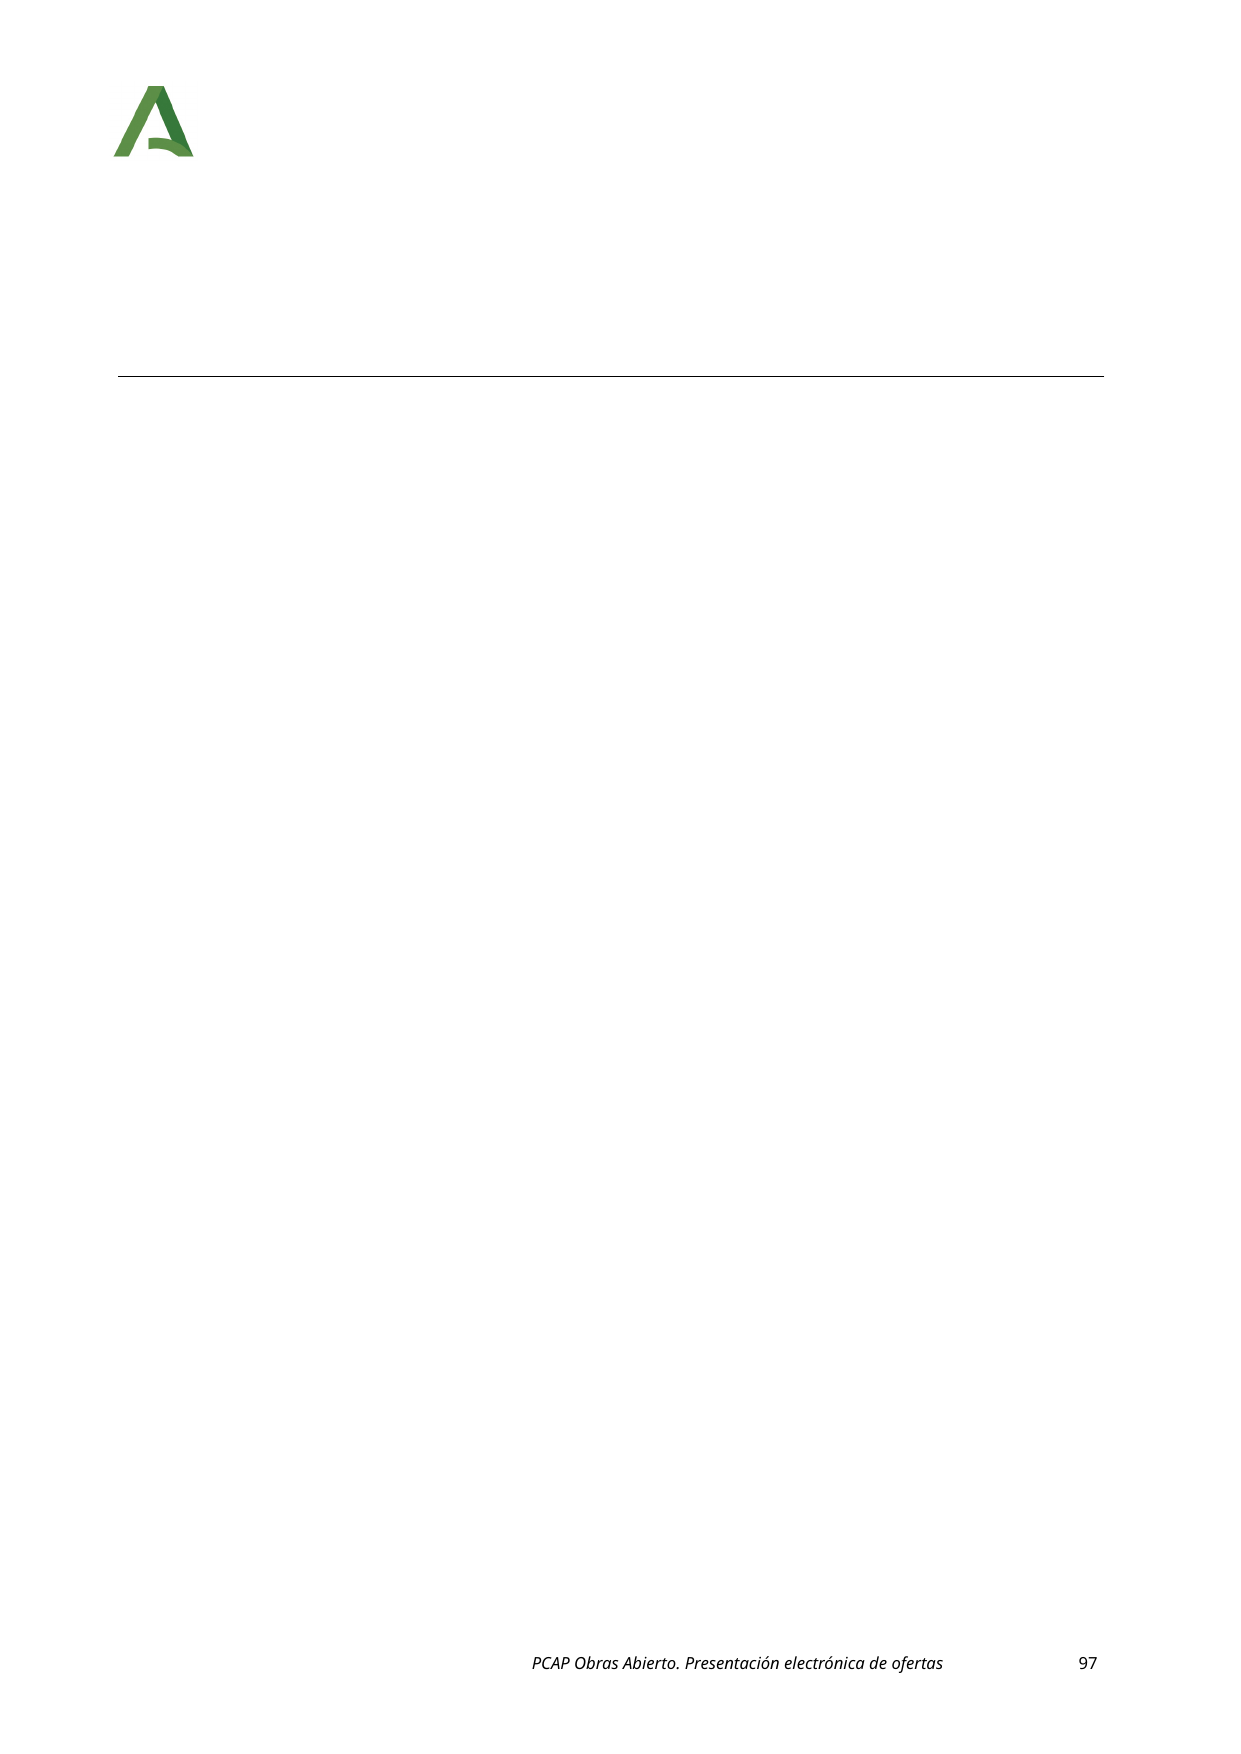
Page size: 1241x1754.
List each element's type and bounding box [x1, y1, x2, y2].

picture [109, 81, 198, 161]
